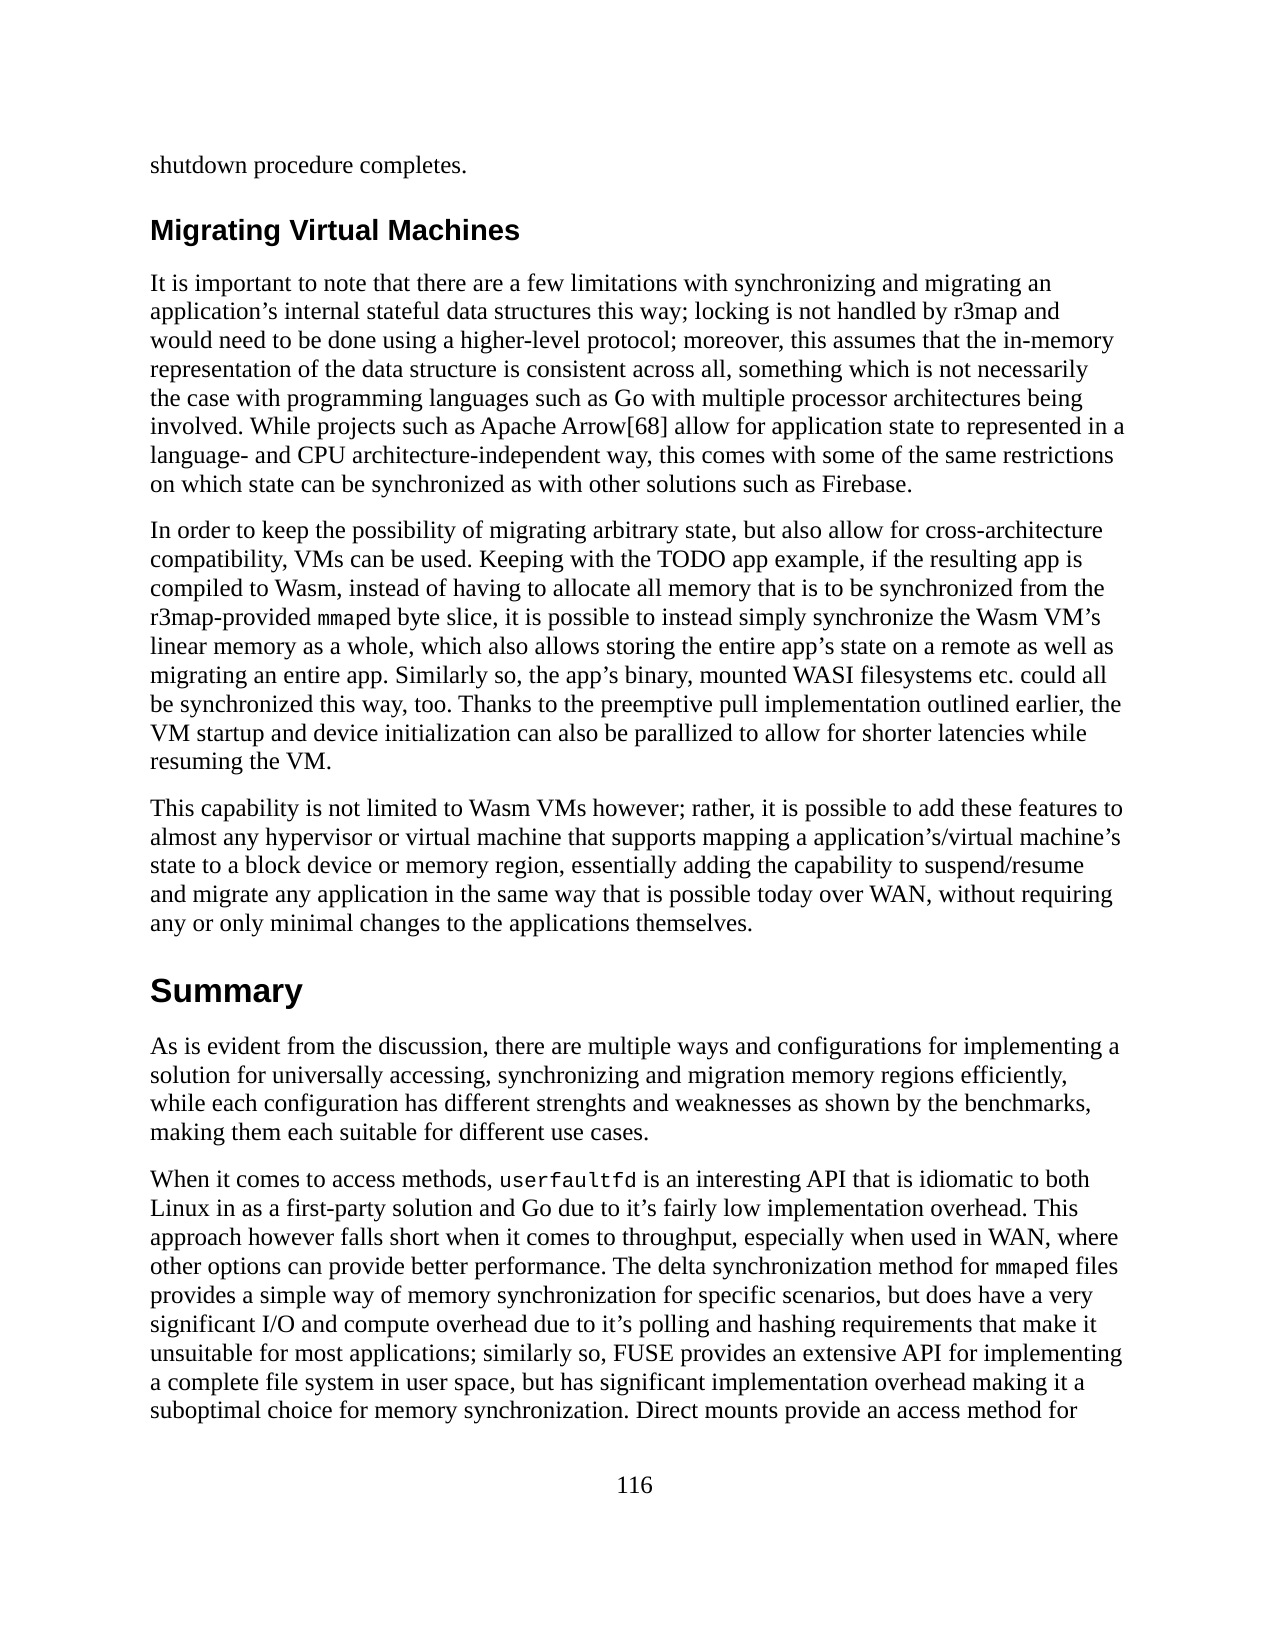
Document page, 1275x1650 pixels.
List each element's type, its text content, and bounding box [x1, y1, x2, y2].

text shutdown procedure completes. [150, 150, 1125, 179]
text As is evident from the discussion, there are multiple ways and configurations for implementing a solution for universally accessing, synchronizing and migration memory regions efficiently, while each configuration has different strenghts and weaknesses as shown by the benchmarks, making them each suitable for different use cases. [150, 1031, 1125, 1146]
subtitle Summary [150, 971, 1125, 1009]
text This capability is not limited to Wasm VMs however; rather, it is possible to add these features to almost any hypervisor or virtual machine that supports mapping a application’s/virtual machine’s state to a block device or memory region, essentially adding the capability to suspend/resume and migrate any application in the same way that is possible today over WAN, without requiring any or only minimal changes to the applications themselves. [150, 793, 1125, 937]
text When it comes to access methods, userfaultfd is an interesting API that is idiomatic to both Linux in as a first-party solution and Go due to it’s fairly low implementation overhead. This approach however falls short when it comes to throughput, especially when used in WAN, where other options can provide better performance. The delta synchronization method for mmaped files provides a simple way of memory synchronization for specific scenarios, but does have a very significant I/O and compute overhead due to it’s polling and hashing requirements that make it unsuitable for most applications; similarly so, FUSE provides an extensive API for implementing a complete file system in user space, but has significant implementation overhead making it a suboptimal choice for memory synchronization. Direct mounts provide an access method for [150, 1164, 1125, 1424]
subtitle Migrating Virtual Machines [150, 213, 1125, 246]
text In order to keep the possibility of migrating arbitrary state, but also allow for cross-architecture compatibility, VMs can be used. Keeping with the TODO app example, if the resulting app is compiled to Wasm, instead of having to allocate all memory that is to be synchronized from the r3map-provided mmaped byte slice, it is possible to instead simply synchronize the Wasm VM’s linear memory as a whole, which also allows storing the entire app’s state on a remote as well as migrating an entire app. Similarly so, the app’s binary, mounted WASI filesystems etc. could all be synchronized this way, too. Thanks to the preemptive pull implementation outlined earlier, the VM startup and device initialization can also be parallized to allow for shorter latencies while resuming the VM. [150, 516, 1125, 775]
text It is important to note that there are a few limitations with synchronizing and migrating an application’s internal stateful data structures this way; locking is not handled by r3map and would need to be done using a higher-level protocol; moreover, this assumes that the in-memory representation of the data structure is consistent across all, something which is not necessarily the case with programming languages such as Go with multiple processor architectures being involved. While projects such as Apache Arrow[68] allow for application state to represented in a language- and CPU architecture-independent way, this comes with some of the same restrictions on which state can be synchronized as with other solutions such as Firebase. [150, 268, 1125, 498]
